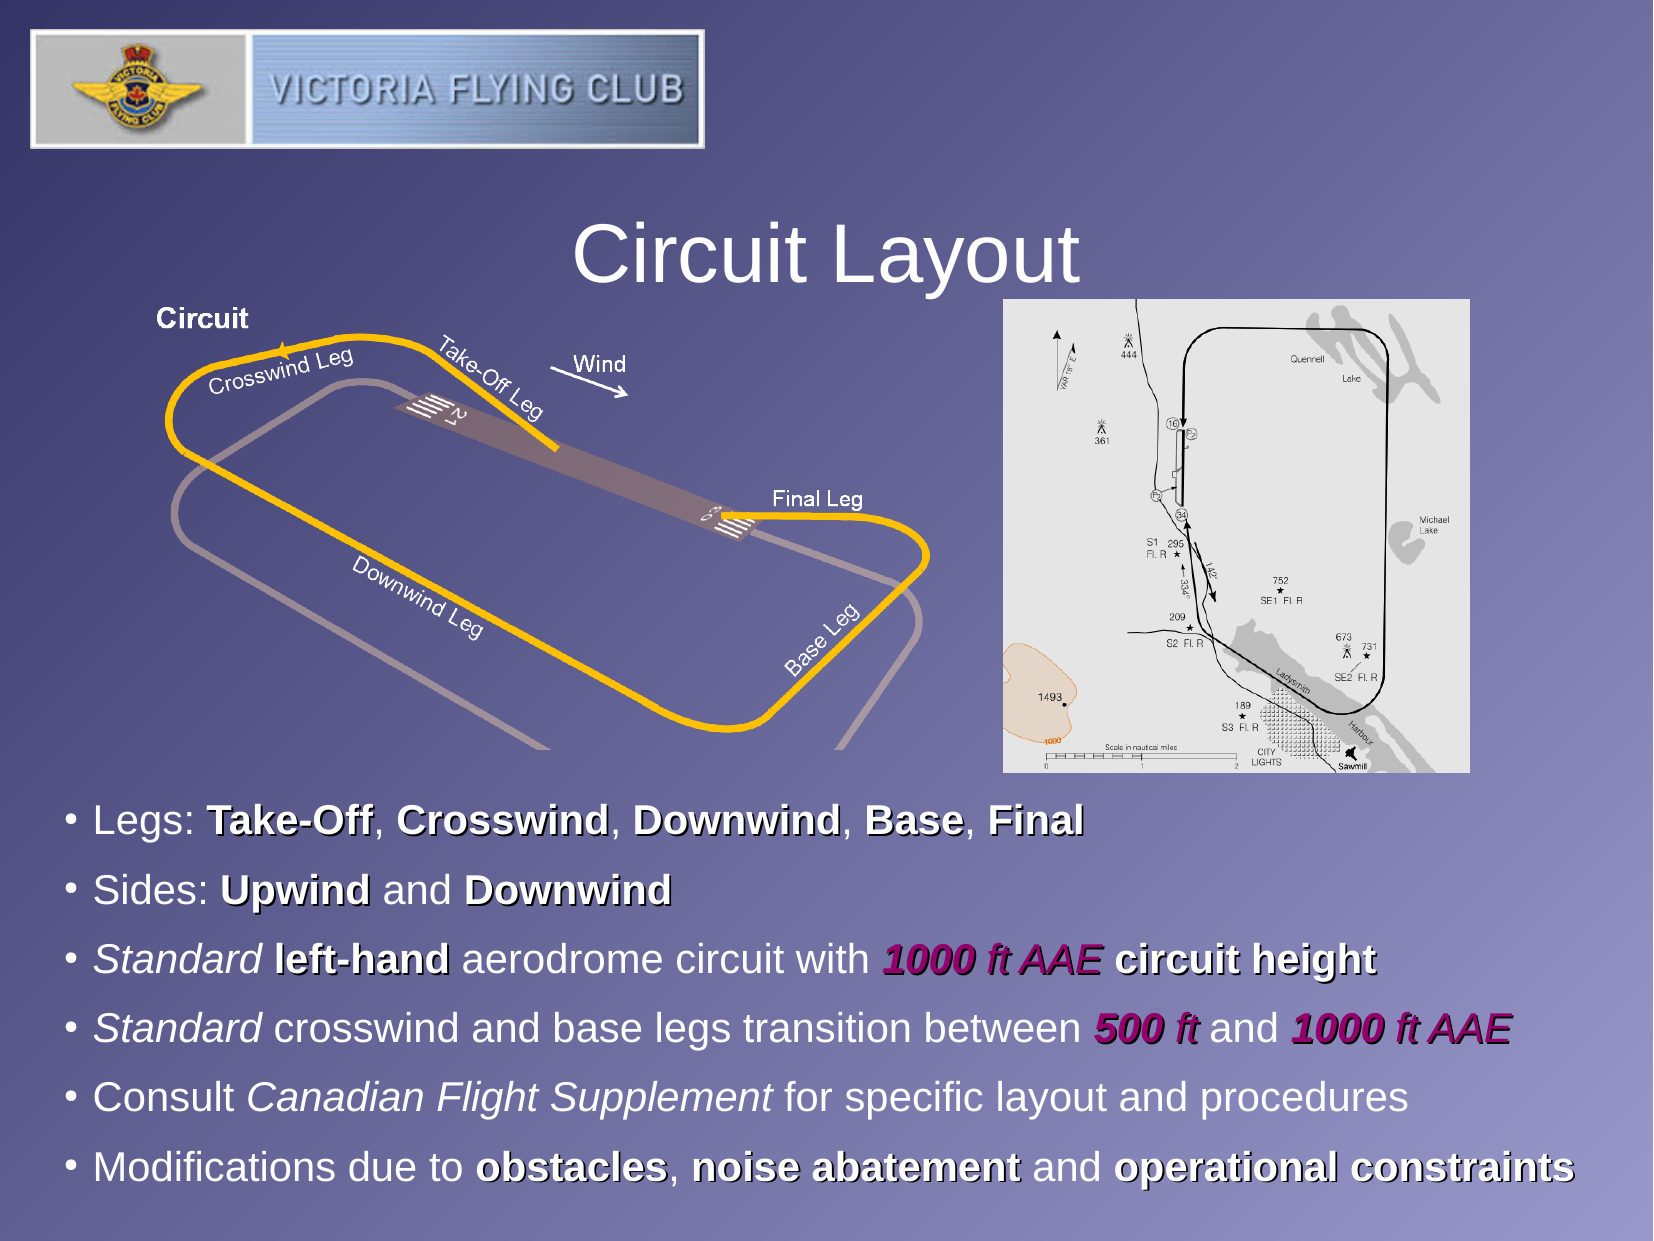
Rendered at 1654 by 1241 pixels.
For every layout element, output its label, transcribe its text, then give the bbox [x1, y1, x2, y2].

picture [150, 299, 939, 751]
list Legs: Take-Off, Crosswind, Downwind, Base, Final Sides: Upwind and Downwind Standard left-hand aerodrome circuit with 1000 ft AAE circuit height Standard crosswind and base legs transition between 500 ft and 1000 ft AAE Consult Canadian Flight Supplement for specific layout and procedures Modifications due to obstacles, noise abatement and operational constraints [50, 797, 1603, 1218]
picture [1003, 358, 1470, 773]
title Circuit Layout [82, 150, 1571, 358]
picture [30, 29, 705, 149]
